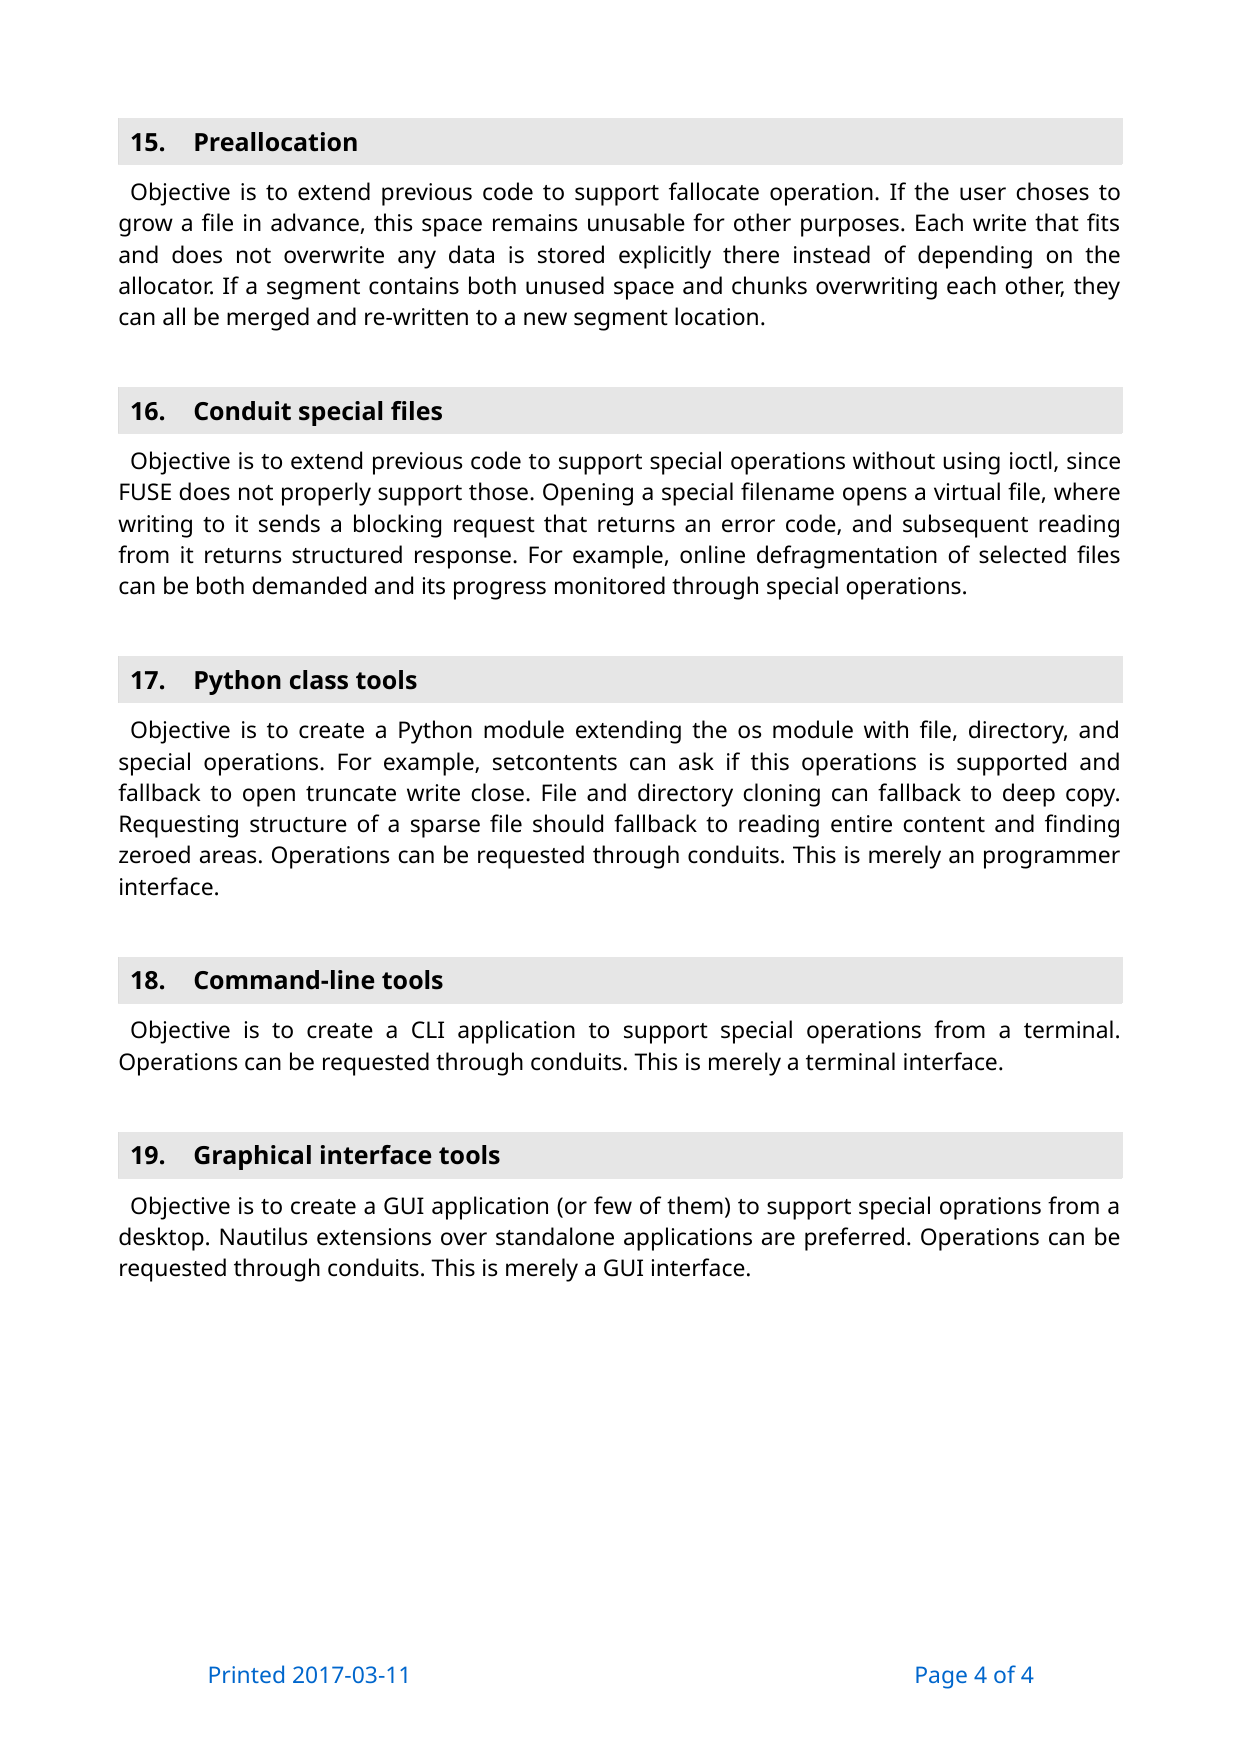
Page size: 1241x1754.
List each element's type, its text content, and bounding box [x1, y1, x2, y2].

text Objective is to create a CLI application to support special operations from a terminal. Operations can be requested through conduits. This is merely a terminal interface. [118, 1014, 1122, 1077]
text Objective is to create a Python module extending the os module with file, directory, and special operations. For example, setcontents can ask if this operations is supported and fallback to open truncate write close. File and directory cloning can fallback to deep copy. Requesting structure of a sparse file should fallback to reading entire content and finding zeroed areas. Operations can be requested through conduits. This is merely an programmer interface. [118, 714, 1122, 902]
subtitle Python class tools [119, 657, 1122, 702]
subtitle Graphical interface tools [119, 1133, 1122, 1178]
text Objective is to create a GUI application (or few of them) to support special oprations from a desktop. Nautilus extensions over standalone applications are preferred. Operations can be requested through conduits. This is merely a GUI interface. [118, 1190, 1122, 1283]
subtitle Conduit special files [119, 388, 1122, 433]
text Objective is to extend previous code to support fallocate operation. If the user choses to grow a file in advance, this space remains unusable for other purposes. Each write that fits and does not overwrite any data is stored explicitly there instead of depending on the allocator. If a segment contains both unused space and chunks overwriting each other, they can all be merged and re-written to a new segment location. [118, 176, 1122, 332]
subtitle Preallocation [119, 119, 1122, 164]
subtitle Command-line tools [119, 958, 1122, 1003]
text Objective is to extend previous code to support special operations without using ioctl, since FUSE does not properly support those. Opening a special filename opens a virtual file, where writing to it sends a blocking request that returns an error code, and subsequent reading from it returns structured response. For example, online defragmentation of selected files can be both demanded and its progress monitored through special operations. [118, 445, 1122, 601]
